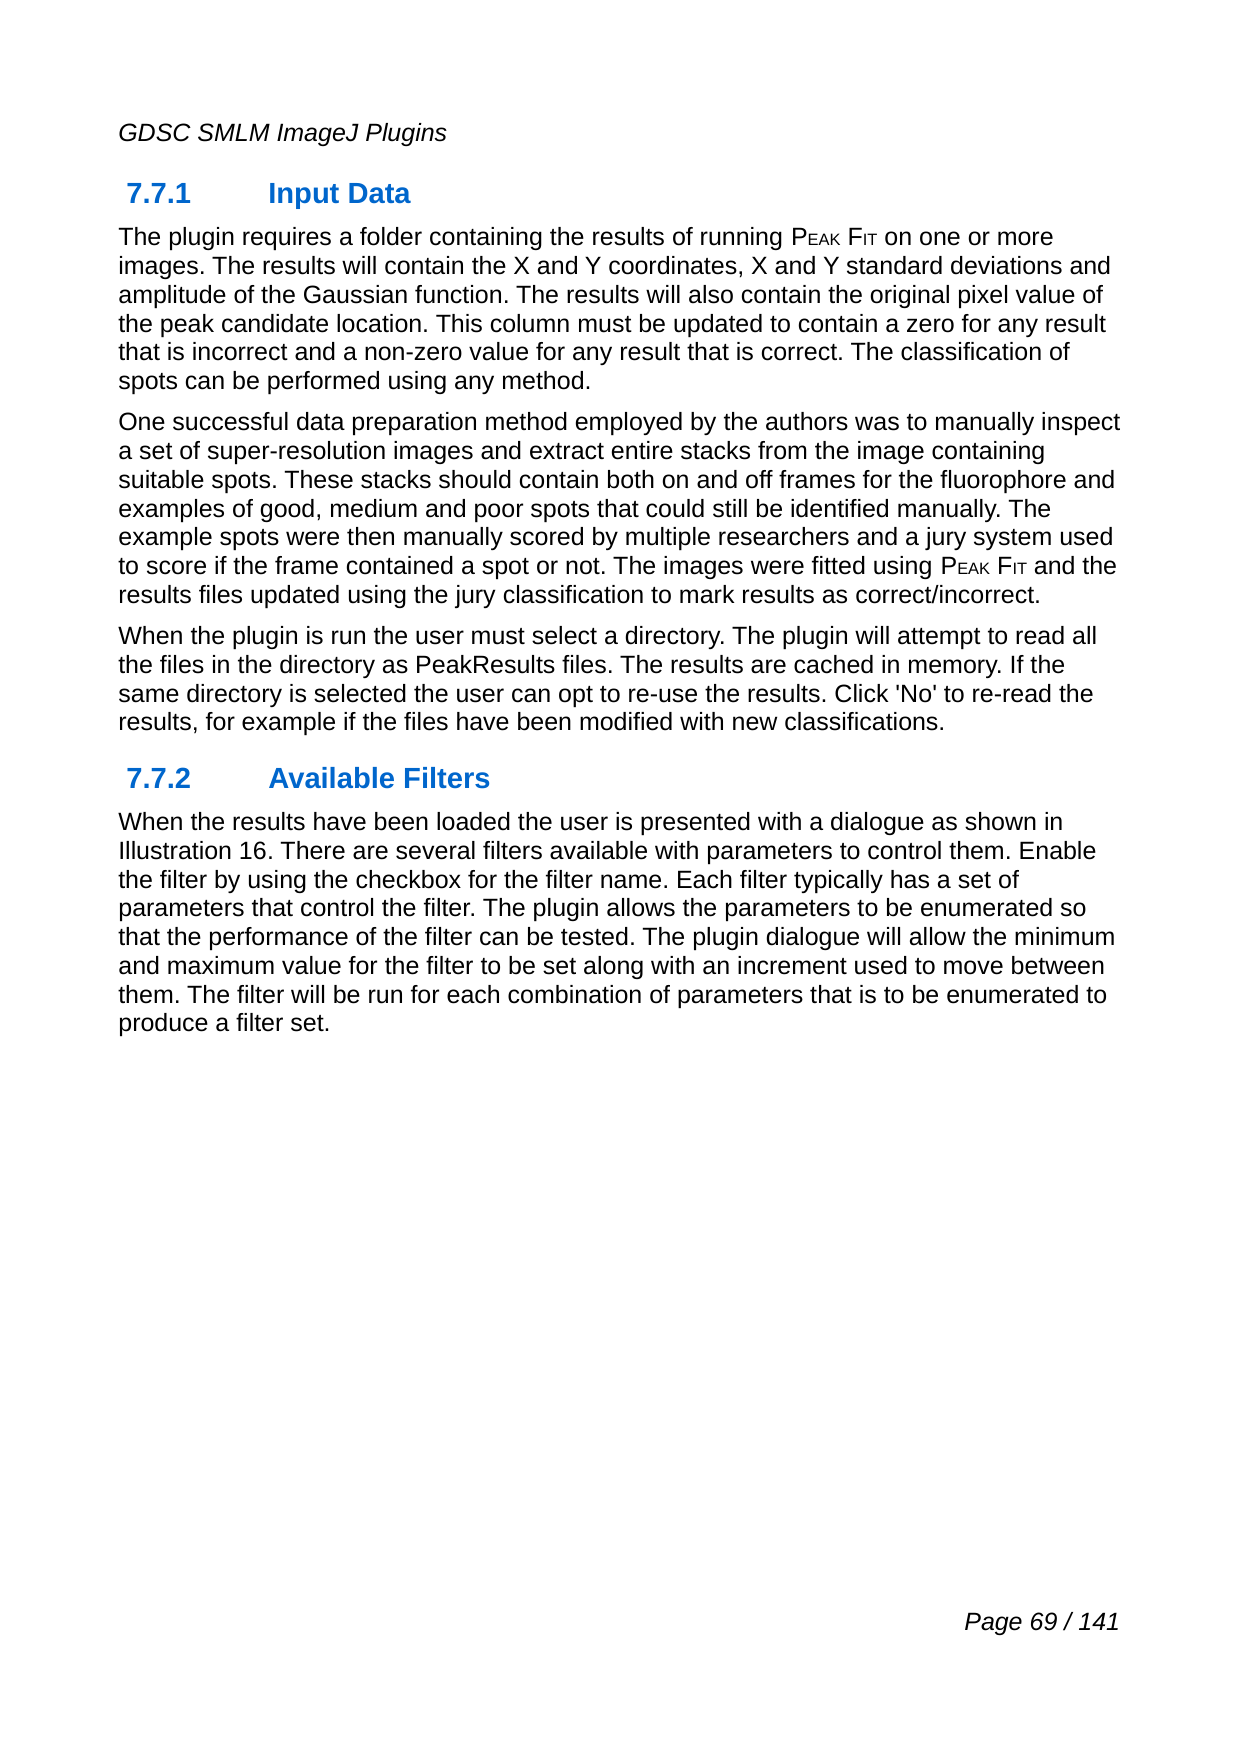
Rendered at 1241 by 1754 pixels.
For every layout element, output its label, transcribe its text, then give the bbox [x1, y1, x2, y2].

text When the results have been loaded the user is presented with a dialogue as shown in Illustration 16. There are several filters available with parameters to control them. Enable the filter by using the checkbox for the filter name. Each filter typically has a set of parameters that control the filter. The plugin allows the parameters to be enumerated so that the performance of the filter can be tested. The plugin dialogue will allow the minimum and maximum value for the filter to be set along with an increment used to move between them. The filter will be run for each combination of parameters that is to be enumerated to produce a filter set. [118, 807, 1122, 1037]
subtitle Available Filters [118, 761, 1122, 795]
subtitle Input Data [118, 176, 1122, 210]
text When the plugin is run the user must select a directory. The plugin will attempt to read all the files in the directory as PeakResults files. The results are cached in memory. If the same directory is selected the user can opt to re-use the results. Click 'No' to re-read the results, for example if the files have been modified with new classifications. [118, 621, 1122, 736]
text One successful data preparation method employed by the authors was to manually inspect a set of super-resolution images and extract entire stacks from the image containing suitable spots. These stacks should contain both on and off frames for the fluorophore and examples of good, medium and poor spots that could still be identified manually. The example spots were then manually scored by multiple researchers and a jury system used to score if the frame contained a spot or not. The images were fitted using Peak Fit and the results files updated using the jury classification to mark results as correct/incorrect. [118, 407, 1122, 609]
text The plugin requires a folder containing the results of running Peak Fit on one or more images. The results will contain the X and Y coordinates, X and Y standard deviations and amplitude of the Gaussian function. The results will also contain the original pixel value of the peak candidate location. This column must be updated to contain a zero for any result that is incorrect and a non-zero value for any result that is correct. The classification of spots can be performed using any method. [118, 222, 1122, 395]
